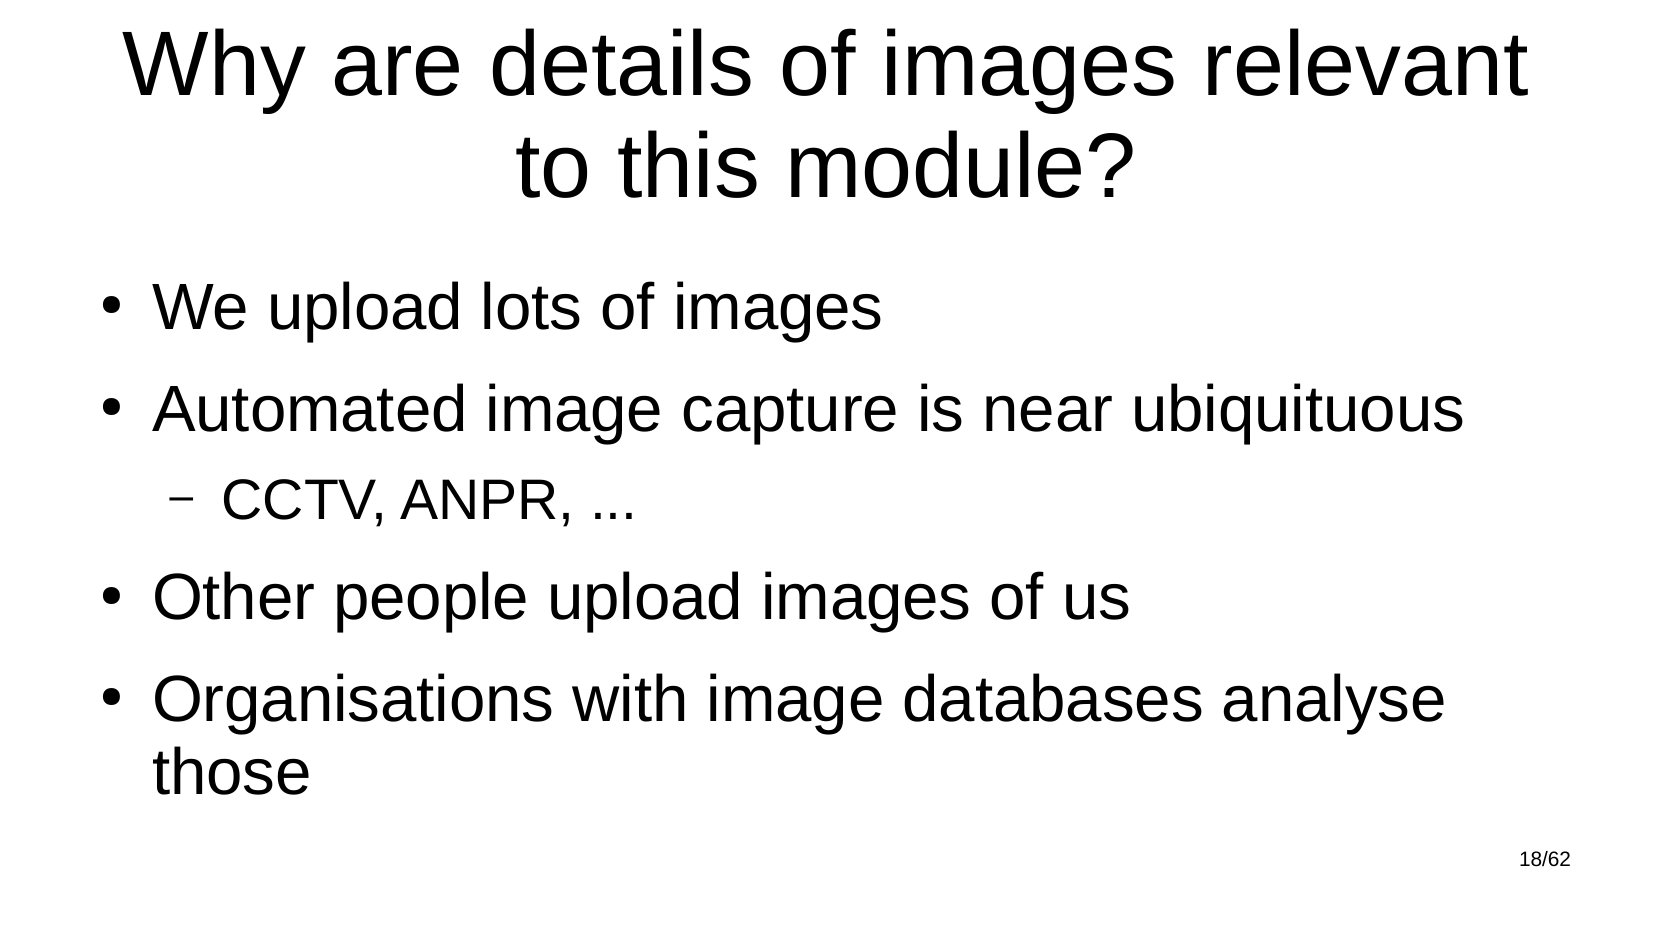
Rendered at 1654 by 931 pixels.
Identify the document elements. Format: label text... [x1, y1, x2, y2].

list We upload lots of images Automated image capture is near ubiquituous CCTV, ANPR, ... Other people upload images of us Organisations with image databases analyse those [82, 270, 1571, 811]
title Why are details of images relevant to this module? [82, 12, 1571, 218]
